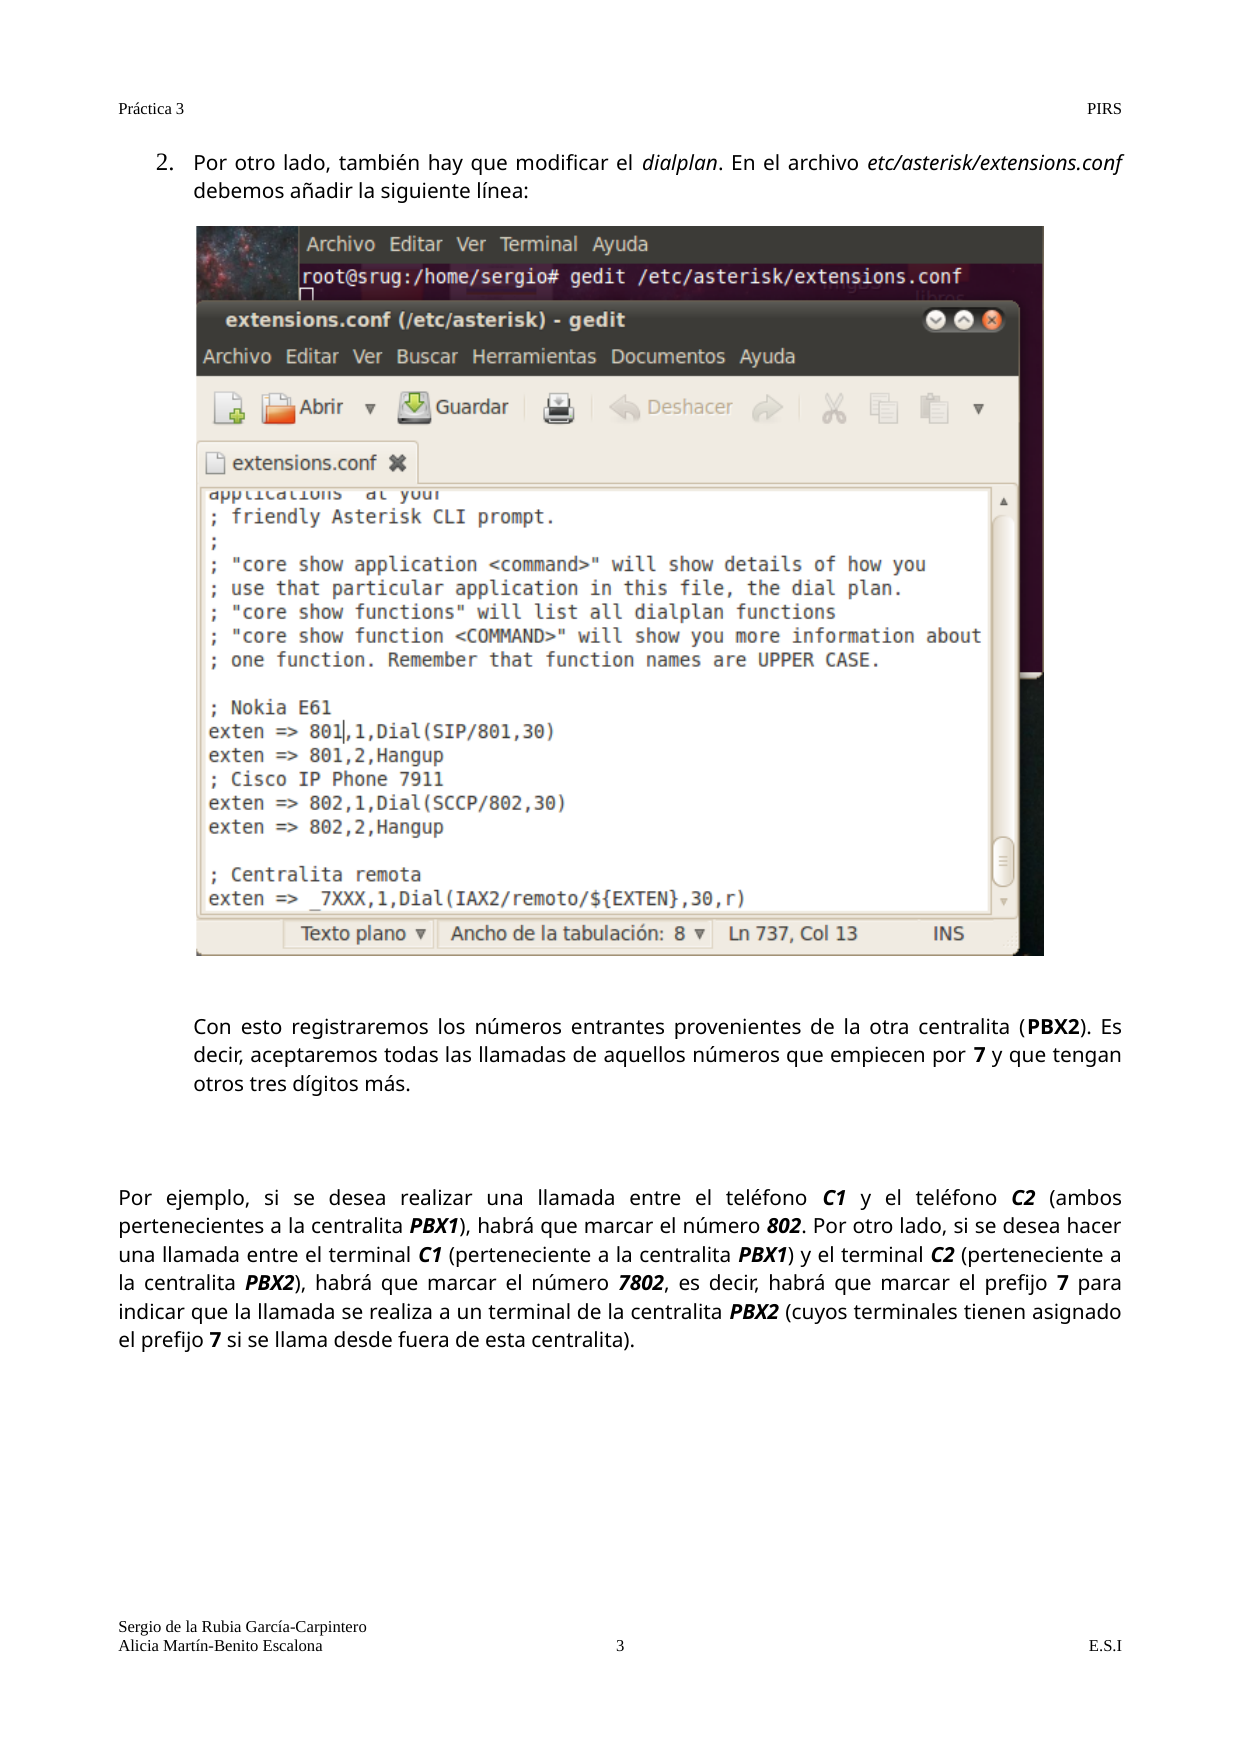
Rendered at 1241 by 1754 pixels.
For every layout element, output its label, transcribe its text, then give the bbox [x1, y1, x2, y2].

picture [196, 226, 1044, 956]
text Por ejemplo, si se desea realizar una llamada entre el teléfono C1 y el teléfono C2 (ambos pertenecientes a la centralita PBX1), habrá que marcar el número 802. Por otro lado, si se desea hacer una llamada entre el terminal C1 (perteneciente a la centralita PBX1) y el terminal C2 (perteneciente a la centralita PBX2), habrá que marcar el número 7802, es decir, habrá que marcar el prefijo 7 para indicar que la llamada se realiza a un terminal de la centralita PBX2 (cuyos terminales tienen asignado el prefijo 7 si se llama desde fuera de esta centralita). [118, 1183, 1122, 1354]
list Con esto registraremos los números entrantes provenientes de la otra centralita (PBX2). Es decir, aceptaremos todas las llamadas de aquellos números que empiecen por 7 y que tengan otros tres dígitos más. [156, 1012, 1122, 1097]
list Por otro lado, también hay que modificar el dialplan. En el archivo etc/asterisk/extensions.conf debemos añadir la siguiente línea: [156, 147, 1122, 205]
